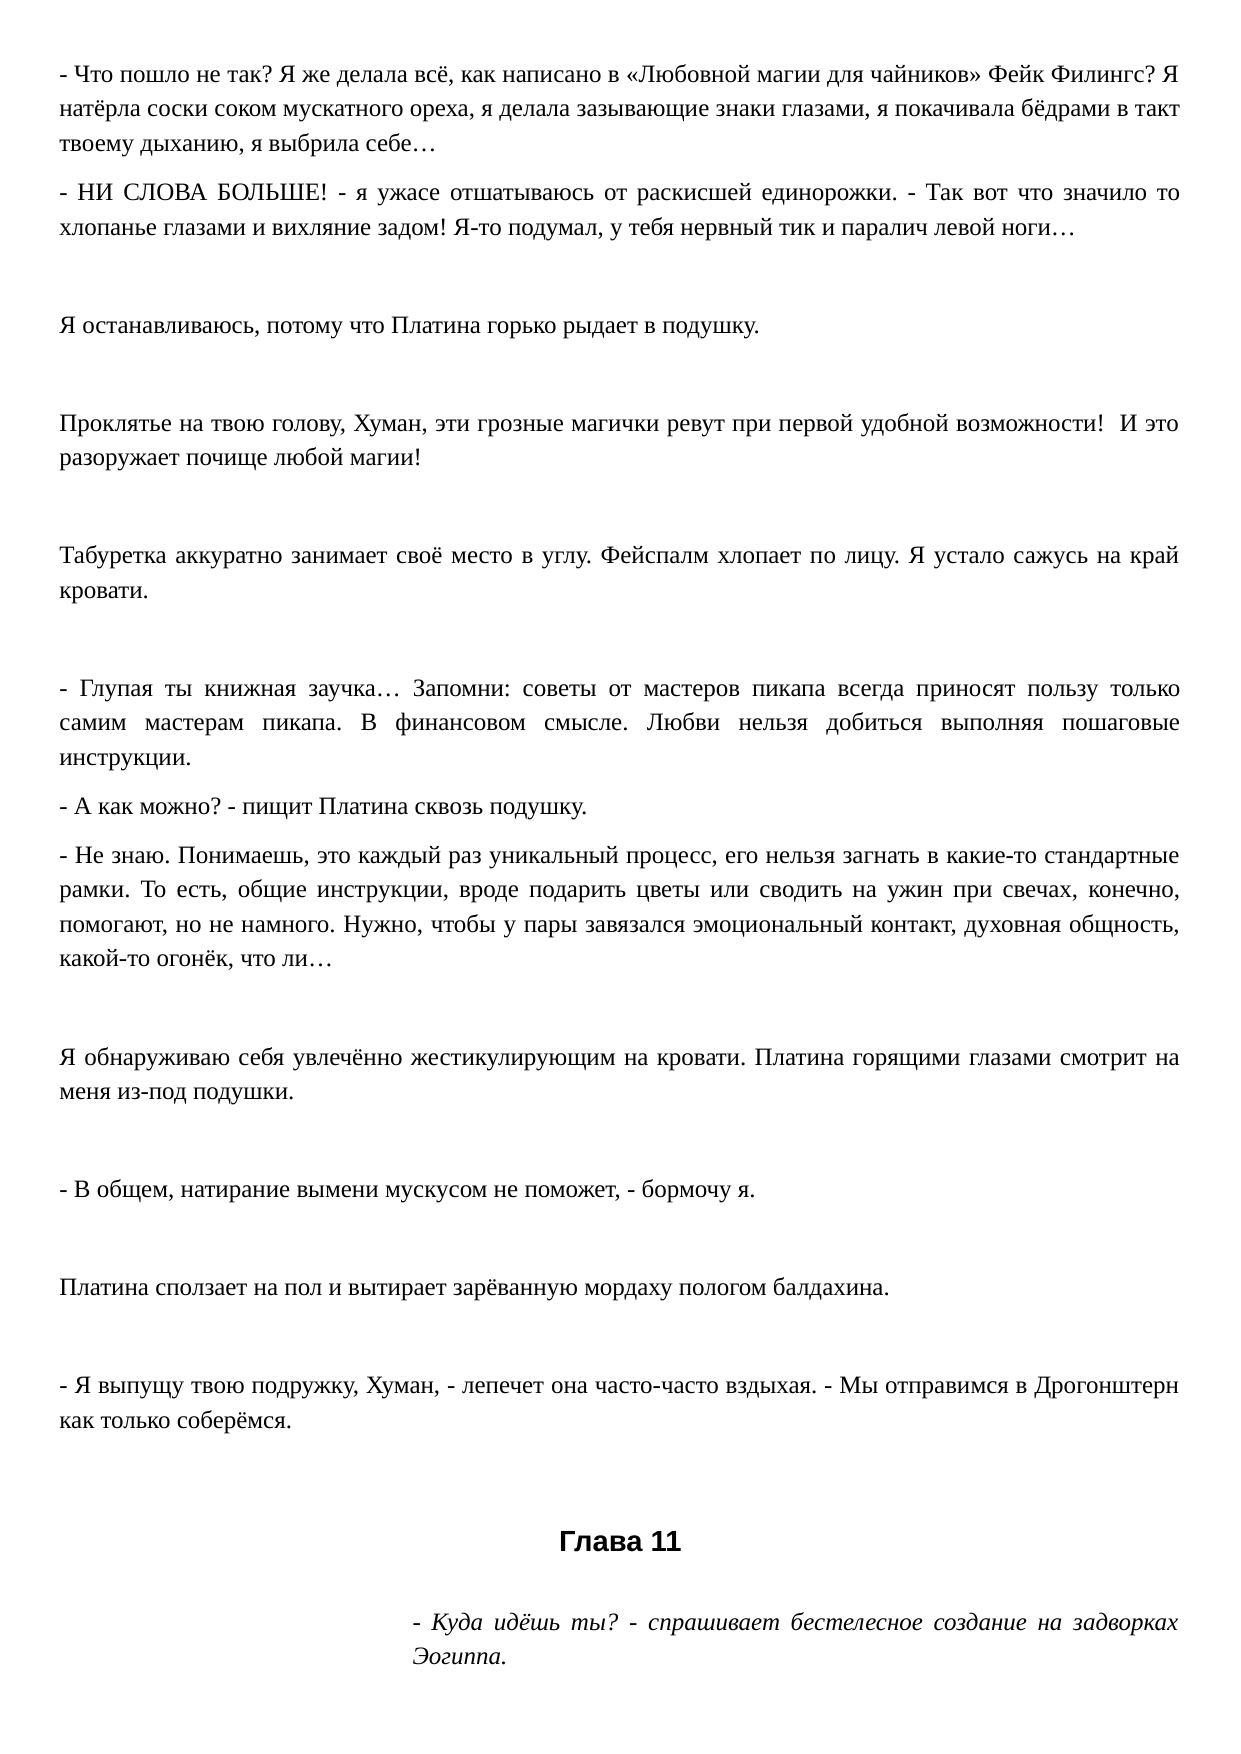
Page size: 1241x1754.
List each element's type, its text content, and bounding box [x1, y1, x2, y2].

text Табуретка аккуратно занимает своё место в углу. Фейспалм хлопает по лицу. Я устало сажусь на край кровати. [59, 540, 1181, 604]
text - А как можно? - пищит Платина сквозь подушку. [59, 791, 1181, 820]
text - Не знаю. Понимаешь, это каждый раз уникальный процесс, его нельзя загнать в какие-то стандартные рамки. То есть, общие инструкции, вроде подарить цветы или сводить на ужин при свечах, конечно, помогают, но не намного. Нужно, чтобы у пары завязался эмоциональный контакт, духовная общность, какой-то огонёк, что ли… [59, 840, 1181, 972]
text Платина сползает на пол и вытирает зарёванную мордаху пологом балдахина. [59, 1272, 1181, 1301]
text Я обнаруживаю себя увлечённо жестикулирующим на кровати. Платина горящими глазами смотрит на меня из-под подушки. [59, 1042, 1181, 1105]
text - Глупая ты книжная заучка… Запомни: советы от мастеров пикапа всегда приносят пользу только самим мастерам пикапа. В финансовом смысле. Любви нельзя добиться выполняя пошаговые инструкции. [59, 673, 1181, 771]
text - НИ СЛОВА БОЛЬШЕ! - я ужасе отшатываюсь от раскисшей единорожки. - Так вот что значило то хлопанье глазами и вихляние задом! Я-то подумал, у тебя нервный тик и паралич левой ноги… [59, 177, 1181, 240]
subtitle Глава 11 [59, 1524, 1181, 1557]
text - Что пошло не так? Я же делала всё, как написано в «Любовной магии для чайников» Фейк Филингс? Я натёрла соски соком мускатного ореха, я делала зазывающие знаки глазами, я покачивала бёдрами в такт твоему дыханию, я выбрила себе… [59, 59, 1181, 157]
text - Я выпущу твою подружку, Хуман, - лепечет она часто-часто вздыхая. - Мы отправимся в Дрогонштерн как только соберёмся. [59, 1371, 1181, 1434]
text Я останавливаюсь, потому что Платина горько рыдает в подушку. [59, 310, 1181, 338]
text - Куда идёшь ты? - спрашивает бестелесное создание на задворках Эогиппа. [412, 1607, 1181, 1670]
text - В общем, натирание вымени мускусом не поможет, - бормочу я. [59, 1174, 1181, 1203]
text Проклятье на твою голову, Хуман, эти грозные магички ревут при первой удобной возможности! И это разоружает почище любой магии! [59, 408, 1181, 471]
